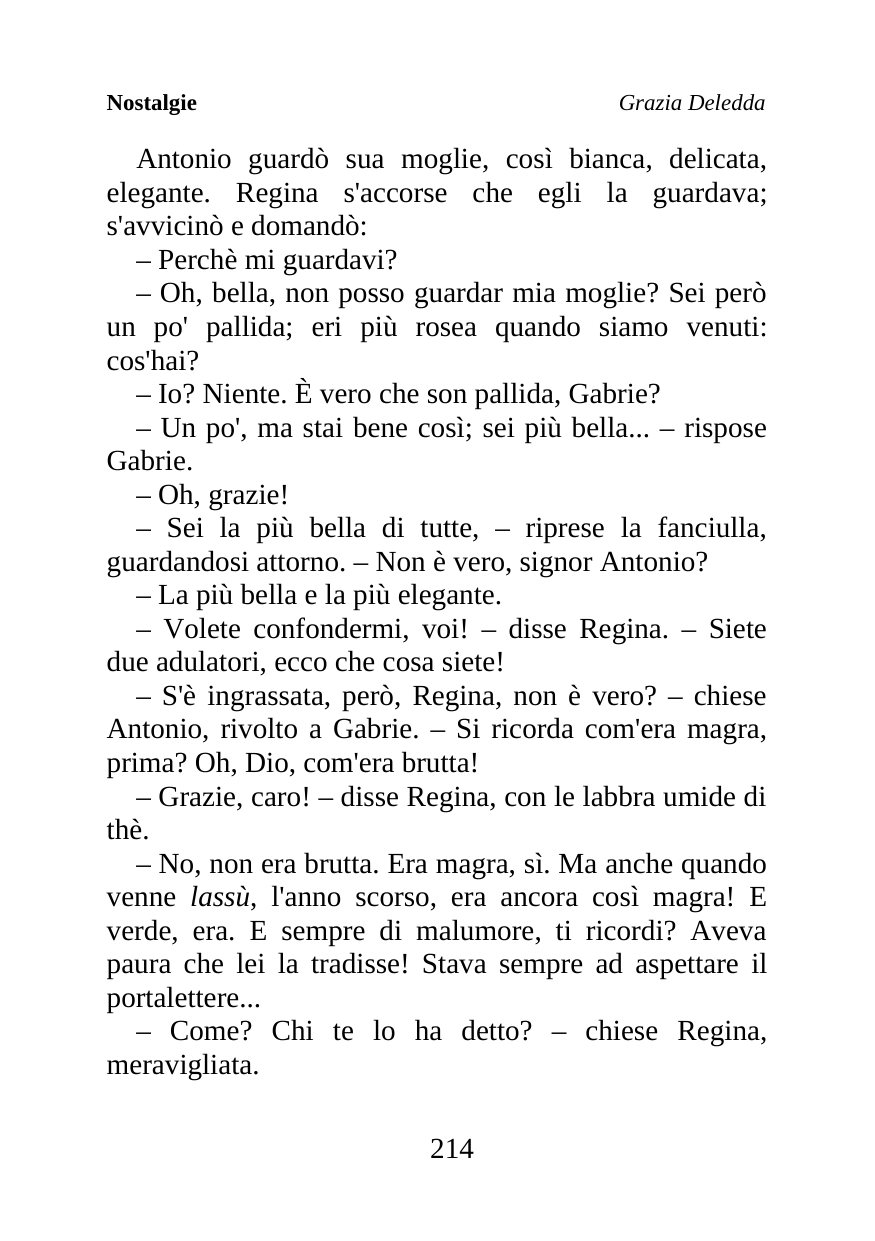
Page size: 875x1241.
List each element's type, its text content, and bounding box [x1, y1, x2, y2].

text – S'è ingrassata, però, Regina, non è vero? – chiese Antonio, rivolto a Gabrie. – Si ricorda com'era magra, prima? Oh, Dio, com'era brutta! [106, 678, 768, 779]
text – No, non era brutta. Era magra, sì. Ma anche quando venne lassù, l'anno scorso, era ancora così magra! E verde, era. E sempre di malumore, ti ricordi? Aveva paura che lei la tradisse! Stava sempre ad aspettare il portalettere... [106, 846, 768, 1013]
text – Oh, grazie! [106, 477, 768, 510]
text – Sei la più bella di tutte, – riprese la fanciulla, guardandosi attorno. – Non è vero, signor Antonio? [106, 510, 768, 577]
text – Io? Niente. È vero che son pallida, Gabrie? [106, 376, 768, 410]
text – Come? Chi te lo ha detto? – chiese Regina, meravigliata. [106, 1013, 768, 1081]
text – La più bella e la più elegante. [106, 577, 768, 611]
text Antonio guardò sua moglie, così bianca, delicata, elegante. Regina s'accorse che egli la guardava; s'avvicinò e domandò: [106, 141, 768, 242]
text – Grazie, caro! – disse Regina, con le labbra umide di thè. [106, 779, 768, 846]
text – Volete confondermi, voi! – disse Regina. – Siete due adulatori, ecco che cosa siete! [106, 611, 768, 678]
text – Perchè mi guardavi? [106, 242, 768, 276]
text – Un po', ma stai bene così; sei più bella... – rispose Gabrie. [106, 410, 768, 477]
text – Oh, bella, non posso guardar mia moglie? Sei però un po' pallida; eri più rosea quando siamo venuti: cos'hai? [106, 276, 768, 376]
